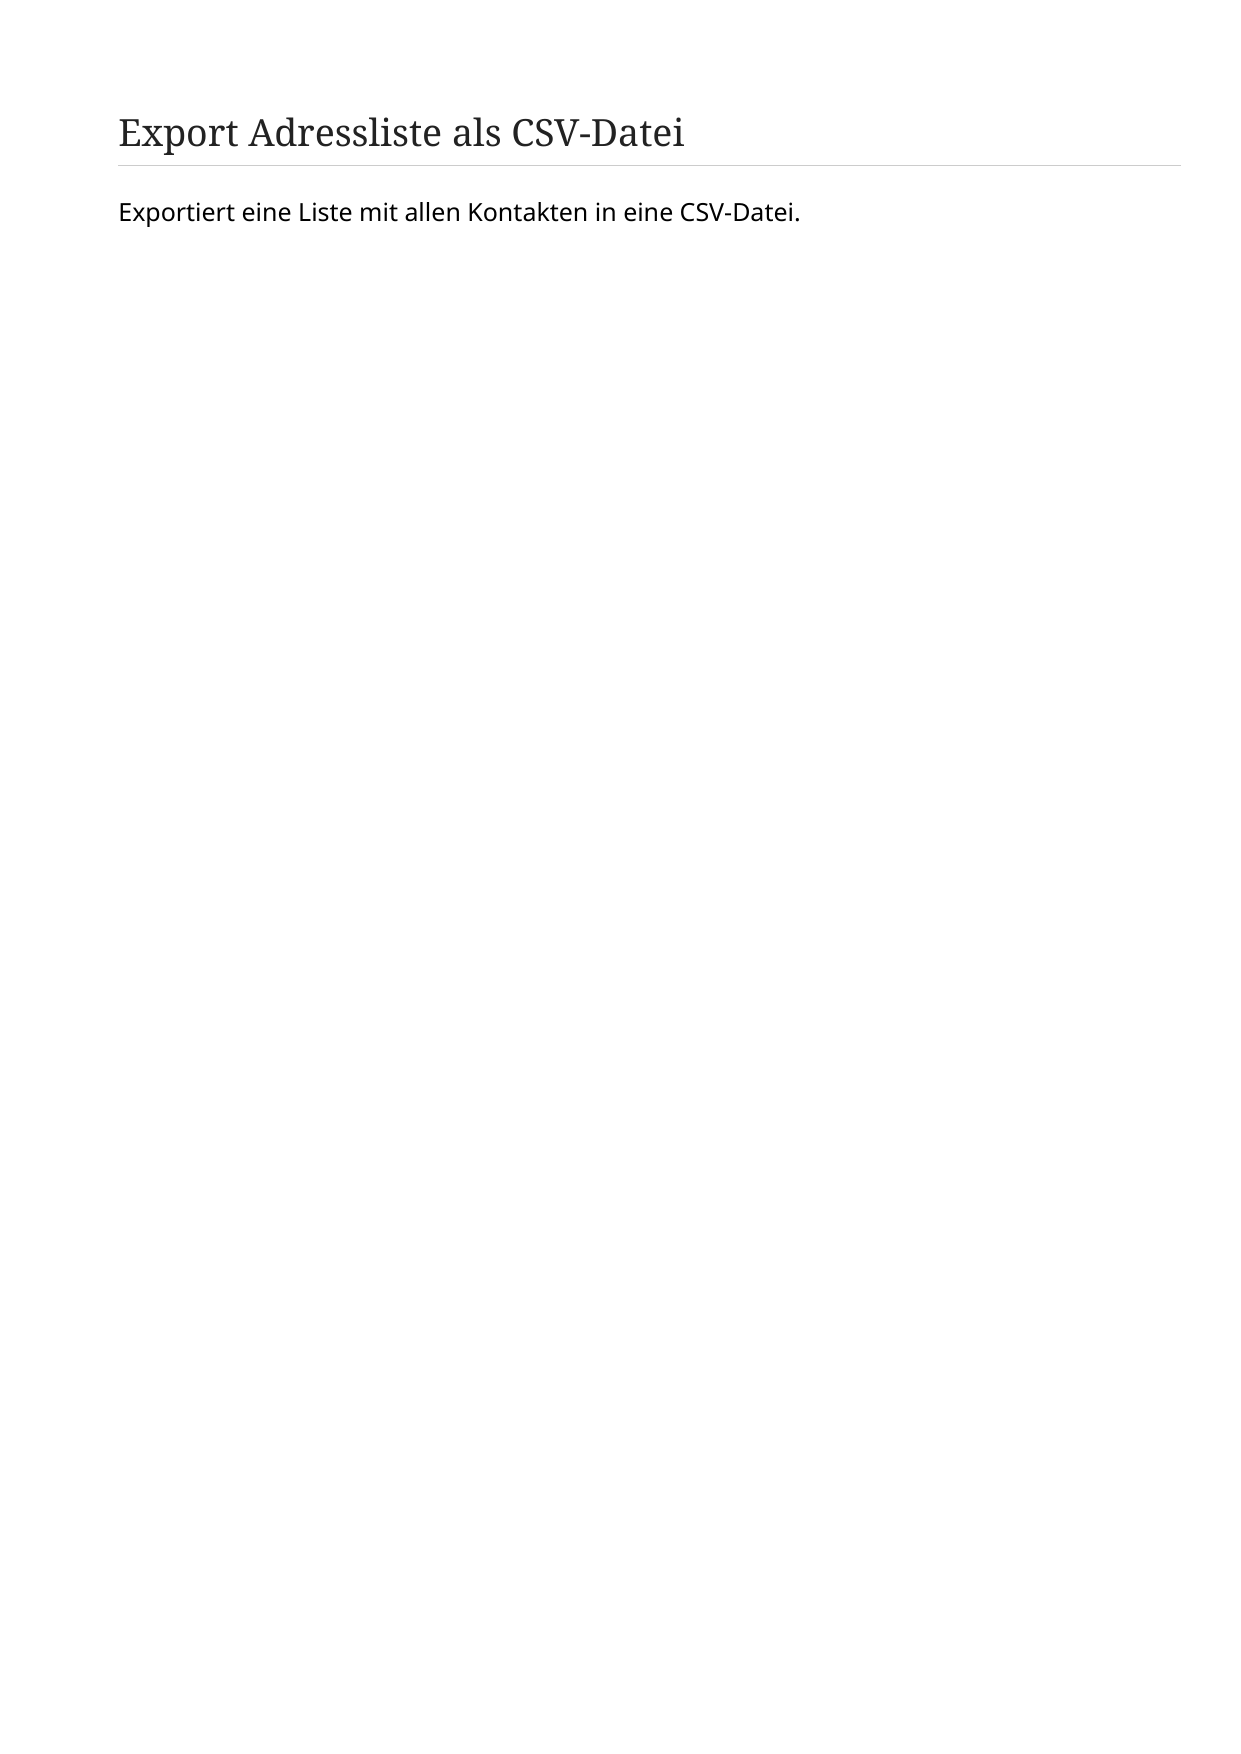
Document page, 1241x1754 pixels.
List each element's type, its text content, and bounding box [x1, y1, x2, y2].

subtitle Export Adressliste als CSV-Datei [118, 106, 1181, 165]
text Exportiert eine Liste mit allen Kontakten in eine CSV-Datei. [118, 194, 1181, 228]
